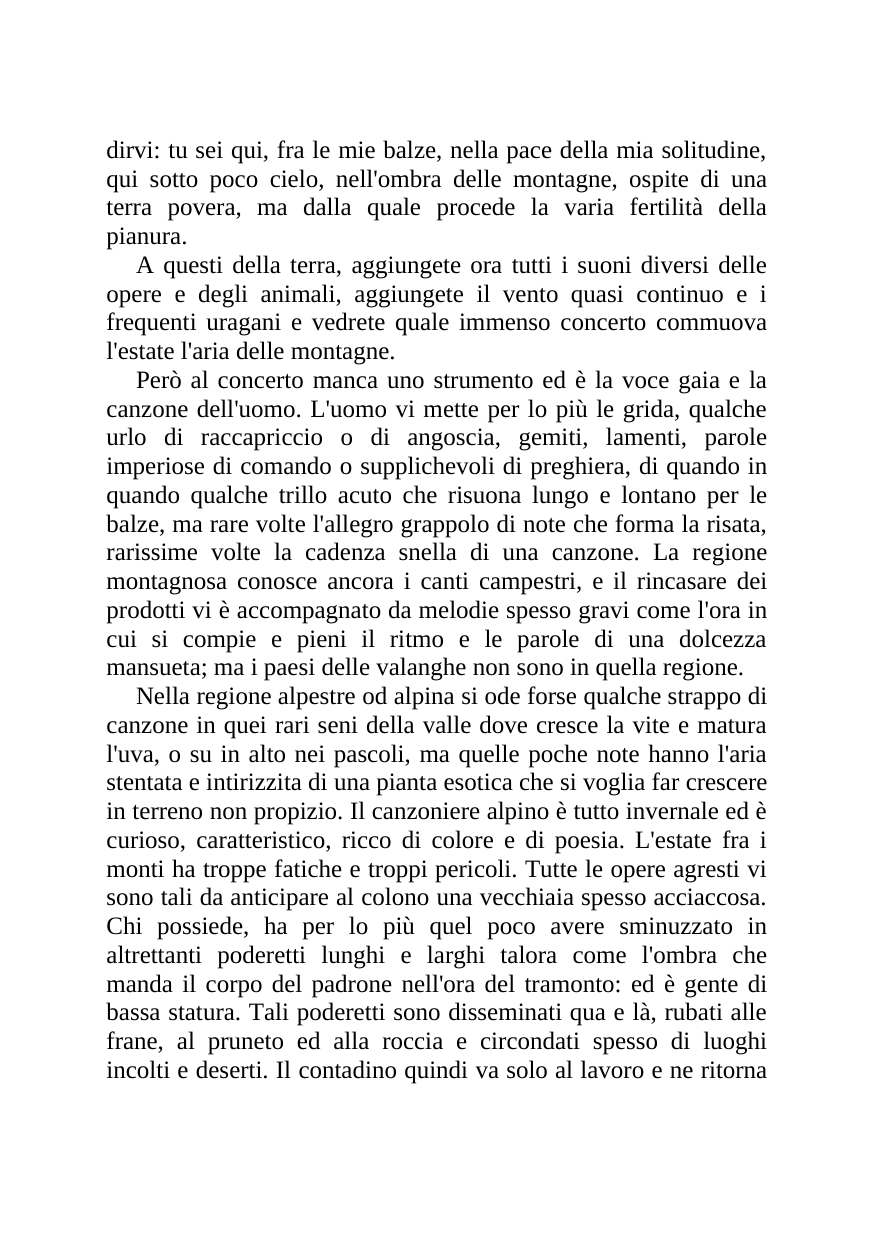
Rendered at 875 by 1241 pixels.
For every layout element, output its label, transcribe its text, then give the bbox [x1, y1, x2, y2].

text A questi della terra, aggiungete ora tutti i suoni diversi delle opere e degli animali, aggiungete il vento quasi continuo e i frequenti uragani e vedrete quale immenso concerto commuova l'estate l'aria delle montagne. [106, 250, 768, 365]
text dirvi: tu sei qui, fra le mie balze, nella pace della mia solitudine, qui sotto poco cielo, nell'ombra delle montagne, ospite di una terra povera, ma dalla quale procede la varia fertilità della pianura. [106, 135, 768, 250]
text Però al concerto manca uno strumento ed è la voce gaia e la canzone dell'uomo. L'uomo vi mette per lo più le grida, qualche urlo di raccapriccio o di angoscia, gemiti, lamenti, parole imperiose di comando o supplichevoli di preghiera, di quando in quando qualche trillo acuto che risuona lungo e lontano per le balze, ma rare volte l'allegro grappolo di note che forma la risata, rarissime volte la cadenza snella di una canzone. La regione montagnosa conosce ancora i canti campestri, e il rincasare dei prodotti vi è accompagnato da melodie spesso gravi come l'ora in cui si compie e pieni il ritmo e le parole di una dolcezza mansueta; ma i paesi delle valanghe non sono in quella regione. [106, 365, 768, 681]
text Nella regione alpestre od alpina si ode forse qualche strappo di canzone in quei rari seni della valle dove cresce la vite e matura l'uva, o su in alto nei pascoli, ma quelle poche note hanno l'aria stentata e intirizzita di una pianta esotica che si voglia far crescere in terreno non propizio. Il canzoniere alpino è tutto invernale ed è curioso, caratteristico, ricco di colore e di poesia. L'estate fra i monti ha troppe fatiche e troppi pericoli. Tutte le opere agresti vi sono tali da anticipare al colono una vecchiaia spesso acciaccosa. Chi possiede, ha per lo più quel poco avere sminuzzato in altrettanti poderetti lunghi e larghi talora come l'ombra che manda il corpo del padrone nell'ora del tramonto: ed è gente di bassa statura. Tali poderetti sono disseminati qua e là, rubati alle frane, al pruneto ed alla roccia e circondati spesso di luoghi incolti e deserti. Il contadino quindi va solo al lavoro e ne ritorna [106, 681, 768, 1084]
